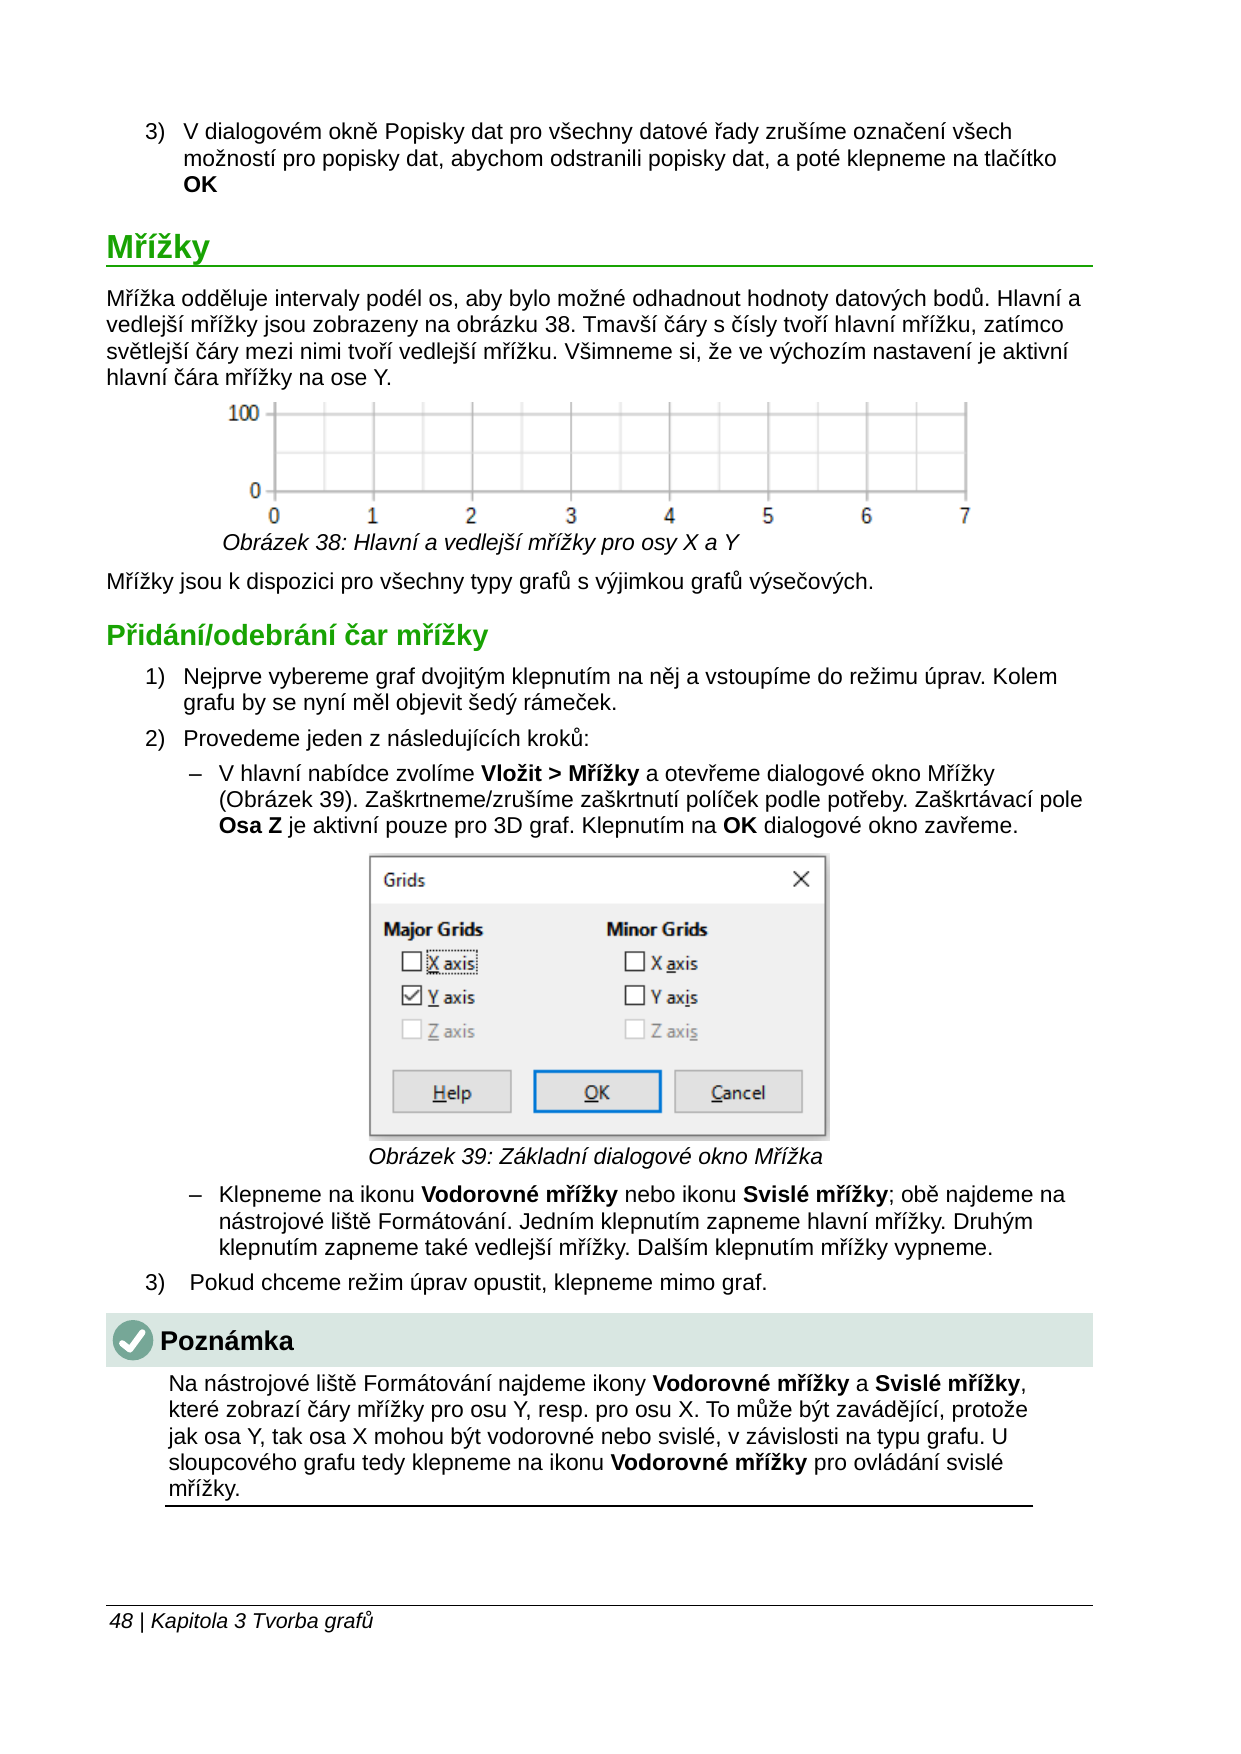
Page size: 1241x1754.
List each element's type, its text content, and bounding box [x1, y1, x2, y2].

list V hlavní nabídce zvolíme Vložit > Mřížky a otevřeme dialogové okno Mřížky (Obrázek 39). Zaškrtneme/zrušíme zaškrtnutí políček podle potřeby. Zaškrtávací pole Osa Z je aktivní pouze pro 3D graf. Klepnutím na OK dialogové okno zavřeme. [189, 760, 1093, 839]
subtitle Přidání/odebrání čar mřížky [106, 618, 1093, 651]
list V dialogovém okně Popisky dat pro všechny datové řady zrušíme označení všech možností pro popisky dat, abychom odstranili popisky dat, a poté klepneme na tlačítko OK [165, 118, 1093, 197]
list Pokud chceme režim úprav opustit, klepneme mimo graf. [165, 1269, 1093, 1296]
text Na nástrojové liště Formátování najdeme ikony Vodorovné mřížky a Svislé mřížky, které zobrazí čáry mřížky pro osu Y, resp. pro osu X. To může být zavádějící, protože jak osa Y, tak osa X mohou být vodorovné nebo svislé, v závislosti na typu grafu. U sloupcového grafu tedy klepneme na ikonu Vodorovné mřížky pro ovládání svislé mřížky. [165, 1367, 1033, 1505]
list Provedeme jeden z následujících kroků: [165, 724, 1093, 751]
subtitle Poznámka [106, 1313, 1093, 1367]
text Obrázek 39: Základní dialogové okno Mřížka [366, 1141, 833, 1169]
text Obrázek 38: Hlavní a vedlejší mřížky pro osy X a Y [222, 530, 977, 556]
picture [368, 853, 830, 1141]
list Nejprve vybereme graf dvojitým klepnutím na něj a vstoupíme do režimu úprav. Kolem grafu by se nyní měl objevit šedý rámeček. [165, 663, 1093, 716]
text Mřížka odděluje intervaly podél os, aby bylo možné odhadnout hodnoty datových bodů. Hlavní a vedlejší mřížky jsou zobrazeny na obrázku 38. Tmavší čáry s čísly tvoří hlavní mřížku, zatímco světlejší čáry mezi nimi tvoří vedlejší mřížku. Všimneme si, že ve výchozím nastavení je aktivní hlavní čára mřížky na ose Y. [106, 285, 1093, 390]
text Mřížky jsou k dispozici pro všechny typy grafů s výjimkou grafů výsečových. [106, 568, 1093, 594]
picture [222, 402, 977, 530]
list Klepneme na ikonu Vodorovné mřížky nebo ikonu Svislé mřížky; obě najdeme na nástrojové liště Formátování. Jedním klepnutím zapneme hlavní mřížky. Druhým klepnutím zapneme také vedlejší mřížky. Dalším klepnutím mřížky vypneme. [189, 1181, 1093, 1261]
subtitle Mřížky [106, 227, 1093, 265]
